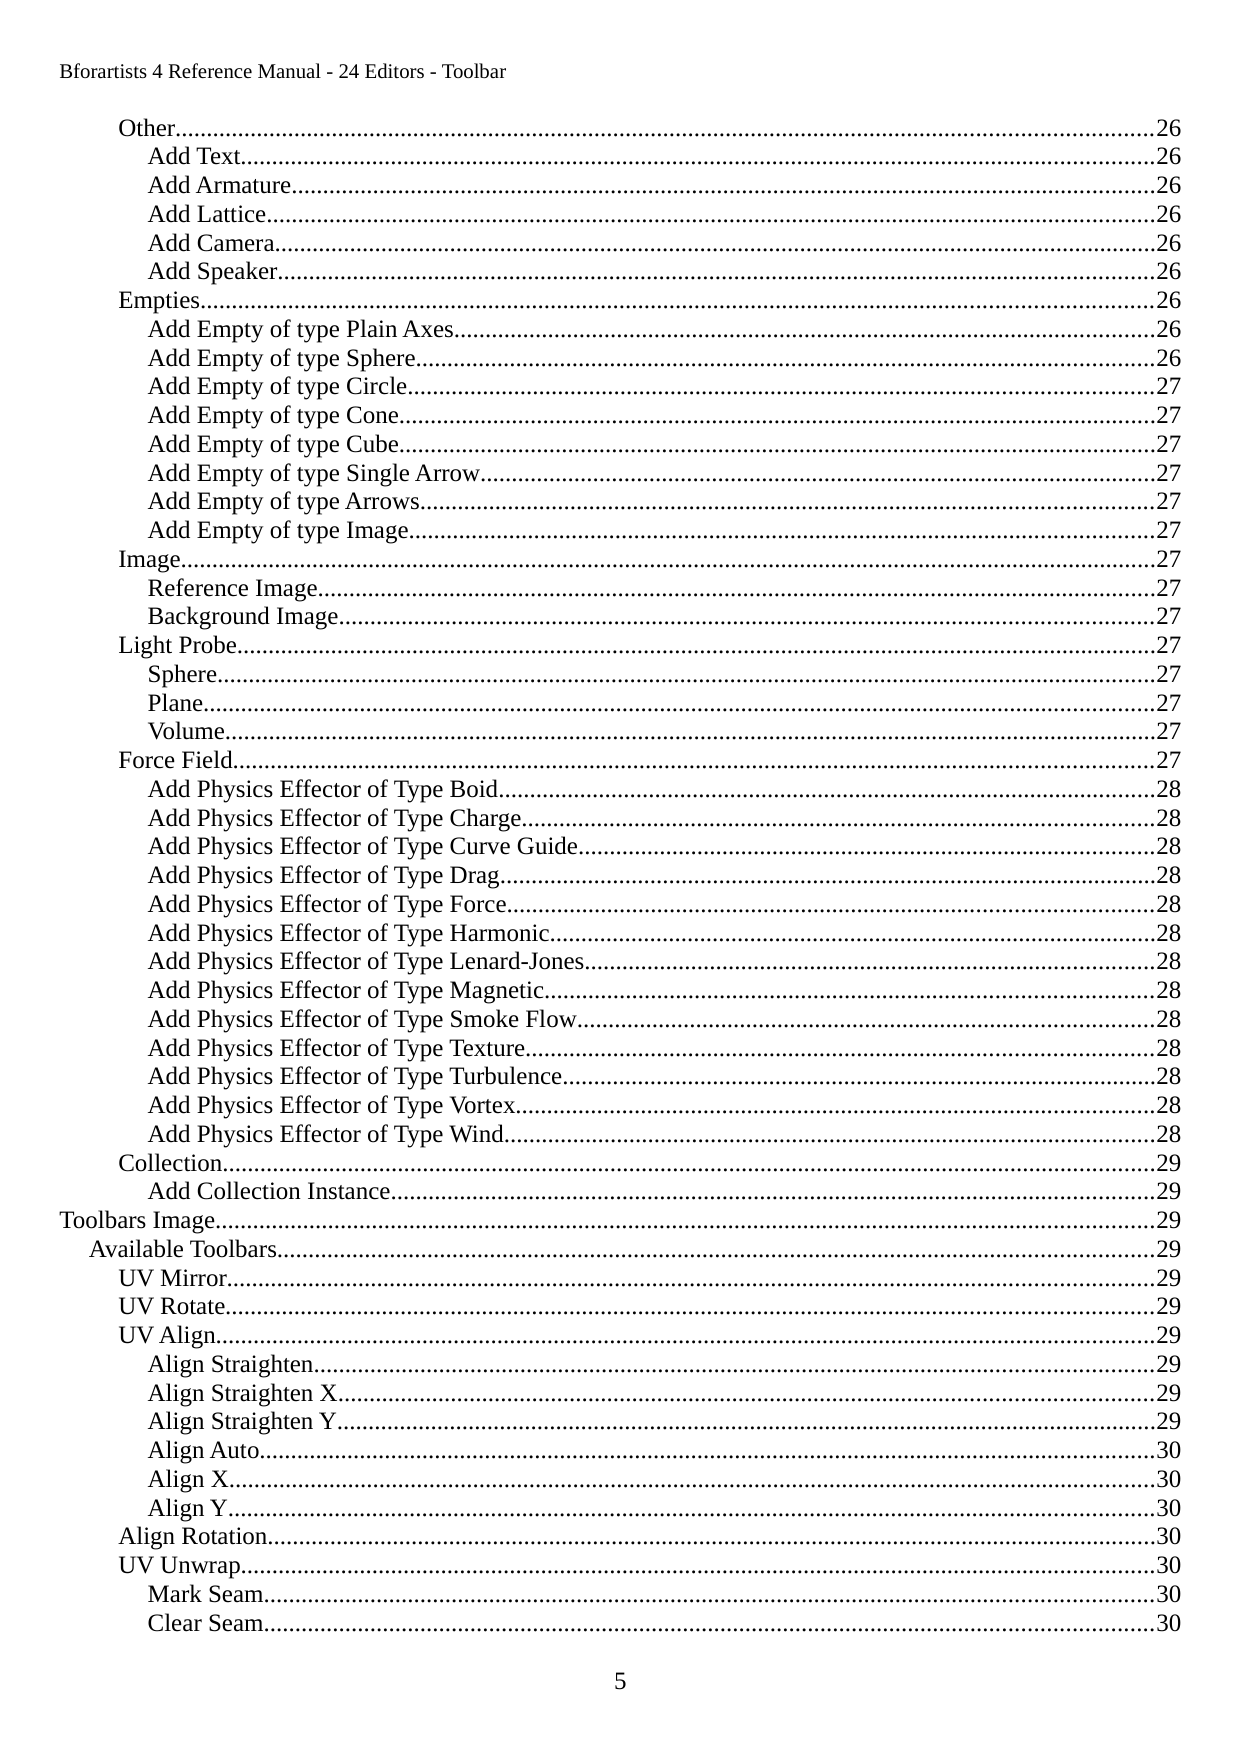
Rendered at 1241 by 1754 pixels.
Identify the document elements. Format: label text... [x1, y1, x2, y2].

text Align Straighten Y 29 [147, 1406, 1181, 1435]
text Volume 27 [147, 716, 1181, 745]
text Plane 27 [147, 688, 1181, 716]
text Toolbars Image 29 [59, 1205, 1181, 1234]
text Align Y 30 [147, 1493, 1181, 1521]
text Add Empty of type Sphere 26 [147, 343, 1181, 371]
text Add Empty of type Image 27 [147, 515, 1181, 544]
text Add Text 26 [147, 141, 1181, 170]
text UV Rotate 29 [118, 1291, 1181, 1320]
text Add Physics Effector of Type Wind 28 [147, 1119, 1181, 1148]
text Align Straighten X 29 [147, 1378, 1181, 1406]
text Sphere 27 [147, 659, 1181, 688]
text Reference Image 27 [147, 573, 1181, 601]
text Add Empty of type Cone 27 [147, 400, 1181, 429]
text Other 26 [118, 113, 1181, 141]
text Add Physics Effector of Type Texture 28 [147, 1033, 1181, 1061]
text Add Empty of type Circle 27 [147, 371, 1181, 400]
text Add Physics Effector of Type Harmonic 28 [147, 918, 1181, 946]
text Add Empty of type Cube 27 [147, 429, 1181, 458]
text Collection 29 [118, 1148, 1181, 1176]
text Add Lattice 26 [147, 199, 1181, 228]
text Align Straighten 29 [147, 1349, 1181, 1378]
text Add Collection Instance 29 [147, 1176, 1181, 1205]
text Add Physics Effector of Type Force 28 [147, 889, 1181, 918]
text Add Physics Effector of Type Smoke Flow 28 [147, 1004, 1181, 1033]
text Add Armature 26 [147, 170, 1181, 199]
text Image 27 [118, 544, 1181, 573]
text Clear Seam 30 [147, 1608, 1181, 1636]
text Add Physics Effector of Type Curve Guide 28 [147, 831, 1181, 860]
text UV Align 29 [118, 1320, 1181, 1349]
text Empties 26 [118, 285, 1181, 314]
text Add Physics Effector of Type Turbulence 28 [147, 1061, 1181, 1090]
text Align X 30 [147, 1464, 1181, 1493]
text Add Empty of type Plain Axes 26 [147, 314, 1181, 343]
text Add Physics Effector of Type Boid 28 [147, 774, 1181, 803]
text Add Empty of type Single Arrow 27 [147, 458, 1181, 486]
text Add Empty of type Arrows 27 [147, 486, 1181, 515]
text Add Physics Effector of Type Magnetic 28 [147, 975, 1181, 1004]
text Add Physics Effector of Type Drag 28 [147, 860, 1181, 889]
text Add Physics Effector of Type Vortex 28 [147, 1090, 1181, 1119]
text UV Mirror 29 [118, 1263, 1181, 1291]
text Background Image 27 [147, 601, 1181, 630]
text Align Rotation 30 [118, 1521, 1181, 1550]
text Add Physics Effector of Type Lenard-Jones 28 [147, 946, 1181, 975]
text UV Unwrap 30 [118, 1550, 1181, 1579]
text Add Physics Effector of Type Charge 28 [147, 803, 1181, 831]
text Light Probe 27 [118, 630, 1181, 659]
text Available Toolbars 29 [88, 1234, 1181, 1263]
text Mark Seam 30 [147, 1579, 1181, 1608]
text Align Auto 30 [147, 1435, 1181, 1464]
text Force Field 27 [118, 745, 1181, 774]
text Add Camera 26 [147, 228, 1181, 256]
text Add Speaker 26 [147, 256, 1181, 285]
